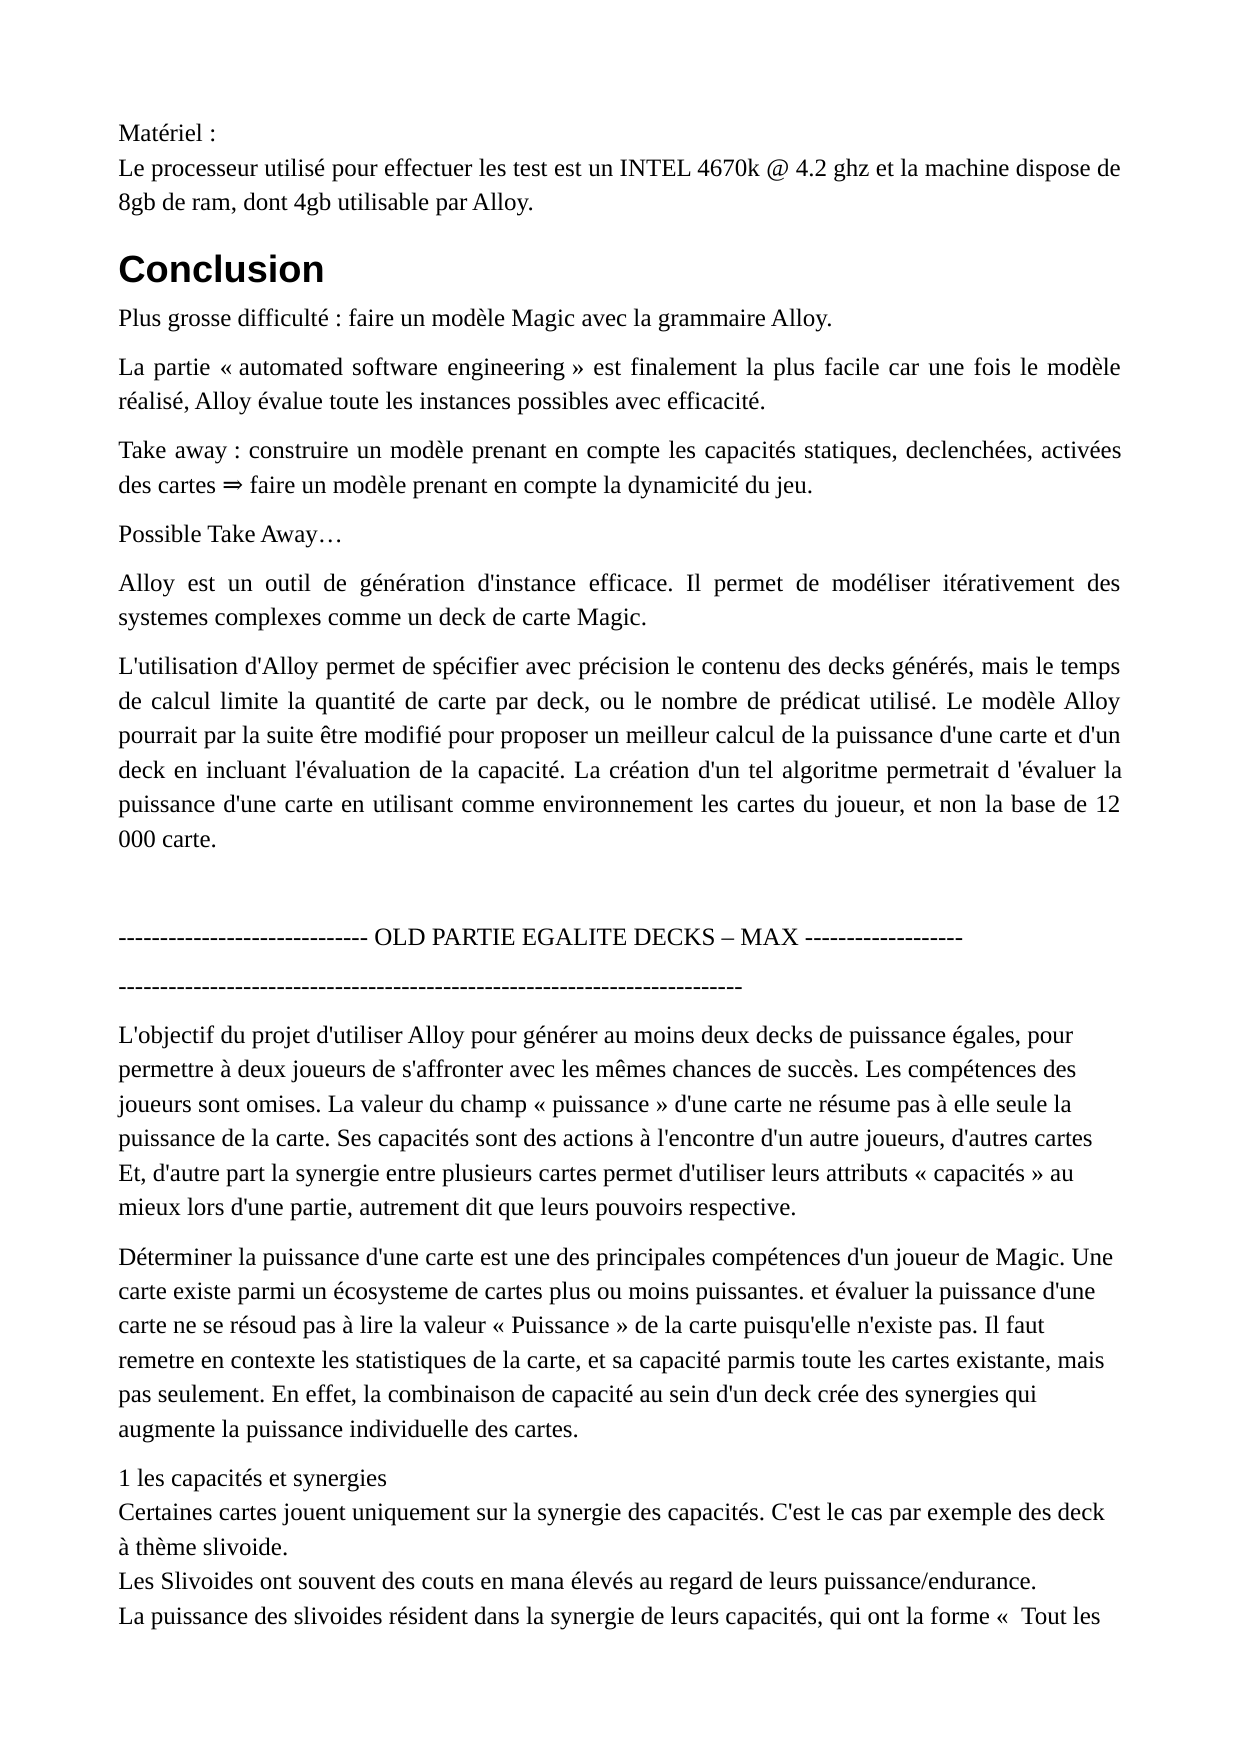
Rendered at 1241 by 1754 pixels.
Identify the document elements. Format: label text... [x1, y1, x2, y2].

text 1 les capacités et synergies Certaines cartes jouent uniquement sur la synergie des capacités. C'est le cas par exemple des deck à thème slivoide. Les Slivoides ont souvent des couts en mana élevés au regard de leurs puissance/endurance. La puissance des slivoides résident dans la synergie de leurs capacités, qui ont la forme « Tout les [118, 1463, 1122, 1630]
text Take away : construire un modèle prenant en compte les capacités statiques, declenchées, activées des cartes ⇒ faire un modèle prenant en compte la dynamicité du jeu. [118, 435, 1122, 498]
text ------------------------------ OLD PARTIE EGALITE DECKS – MAX ------------------- [118, 922, 1122, 951]
text L'utilisation d'Alloy permet de spécifier avec précision le contenu des decks générés, mais le temps de calcul limite la quantité de carte par deck, ou le nombre de prédicat utilisé. Le modèle Alloy pourrait par la suite être modifié pour proposer un meilleur calcul de la puissance d'une carte et d'un deck en incluant l'évaluation de la capacité. La création d'un tel algoritme permetrait d 'évaluer la puissance d'une carte en utilisant comme environnement les cartes du joueur, et non la base de 12 000 carte. [118, 651, 1122, 853]
text Déterminer la puissance d'une carte est une des principales compétences d'un joueur de Magic. Une carte existe parmi un écosysteme de cartes plus ou moins puissantes. et évaluer la puissance d'une carte ne se résoud pas à lire la valeur « Puissance » de la carte puisqu'elle n'existe pas. Il faut remetre en contexte les statistiques de la carte, et sa capacité parmis toute les cartes existante, mais pas seulement. En effet, la combinaison de capacité au sein d'un deck crée des synergies qui augmente la puissance individuelle des cartes. [118, 1242, 1122, 1443]
text L'objectif du projet d'utiliser Alloy pour générer au moins deux decks de puissance égales, pour permettre à deux joueurs de s'affronter avec les mêmes chances de succès. Les compétences des joueurs sont omises. La valeur du champ « puissance » d'une carte ne résume pas à elle seule la puissance de la carte. Ses capacités sont des actions à l'encontre d'un autre joueurs, d'autres cartes Et, d'autre part la synergie entre plusieurs cartes permet d'utiliser leurs attributs « capacités » au mieux lors d'une partie, autrement dit que leurs pouvoirs respective. [118, 1020, 1122, 1221]
text Plus grosse difficulté : faire un modèle Magic avec la grammaire Alloy. [118, 303, 1122, 331]
text Alloy est un outil de génération d'instance efficace. Il permet de modéliser itérativement des systemes complexes comme un deck de carte Magic. [118, 568, 1122, 631]
text La partie « automated software engineering » est finalement la plus facile car une fois le modèle réalisé, Alloy évalue toute les instances possibles avec efficacité. [118, 352, 1122, 415]
subtitle Conclusion [118, 247, 1122, 290]
text Possible Take Away… [118, 519, 1122, 548]
text --------------------------------------------------------------------------- [118, 971, 1122, 1000]
text Matériel : Le processeur utilisé pour effectuer les test est un INTEL 4670k @ 4.2 ghz et la machine dispose de 8gb de ram, dont 4gb utilisable par Alloy. [118, 118, 1122, 216]
